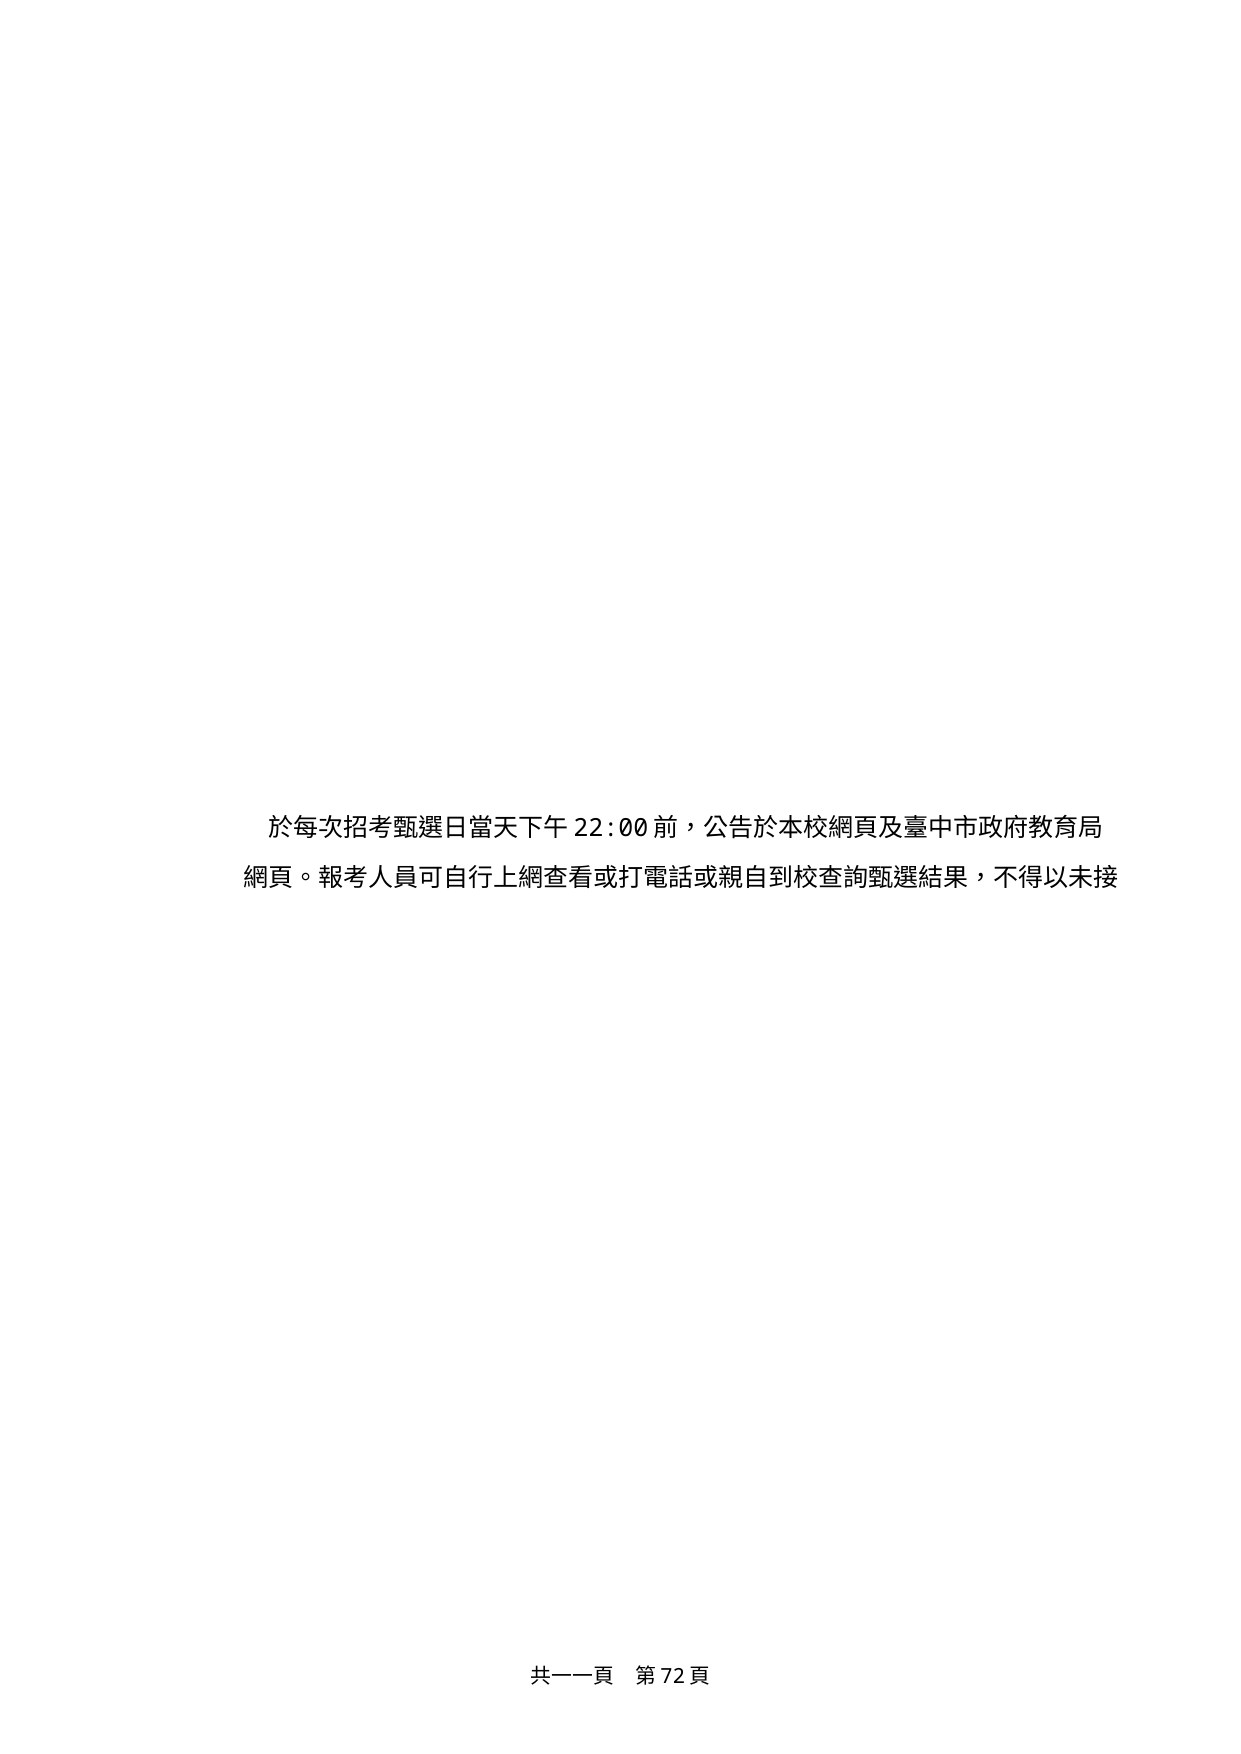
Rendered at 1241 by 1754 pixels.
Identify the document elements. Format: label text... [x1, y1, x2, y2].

text 於每次招考甄選日當天下午22:00前，公告於本校網頁及臺中市政府教育局網頁。報考人員可自行上網查看或打電話或親自到校查詢甄選結果，不得以未接 [118, 797, 1122, 897]
